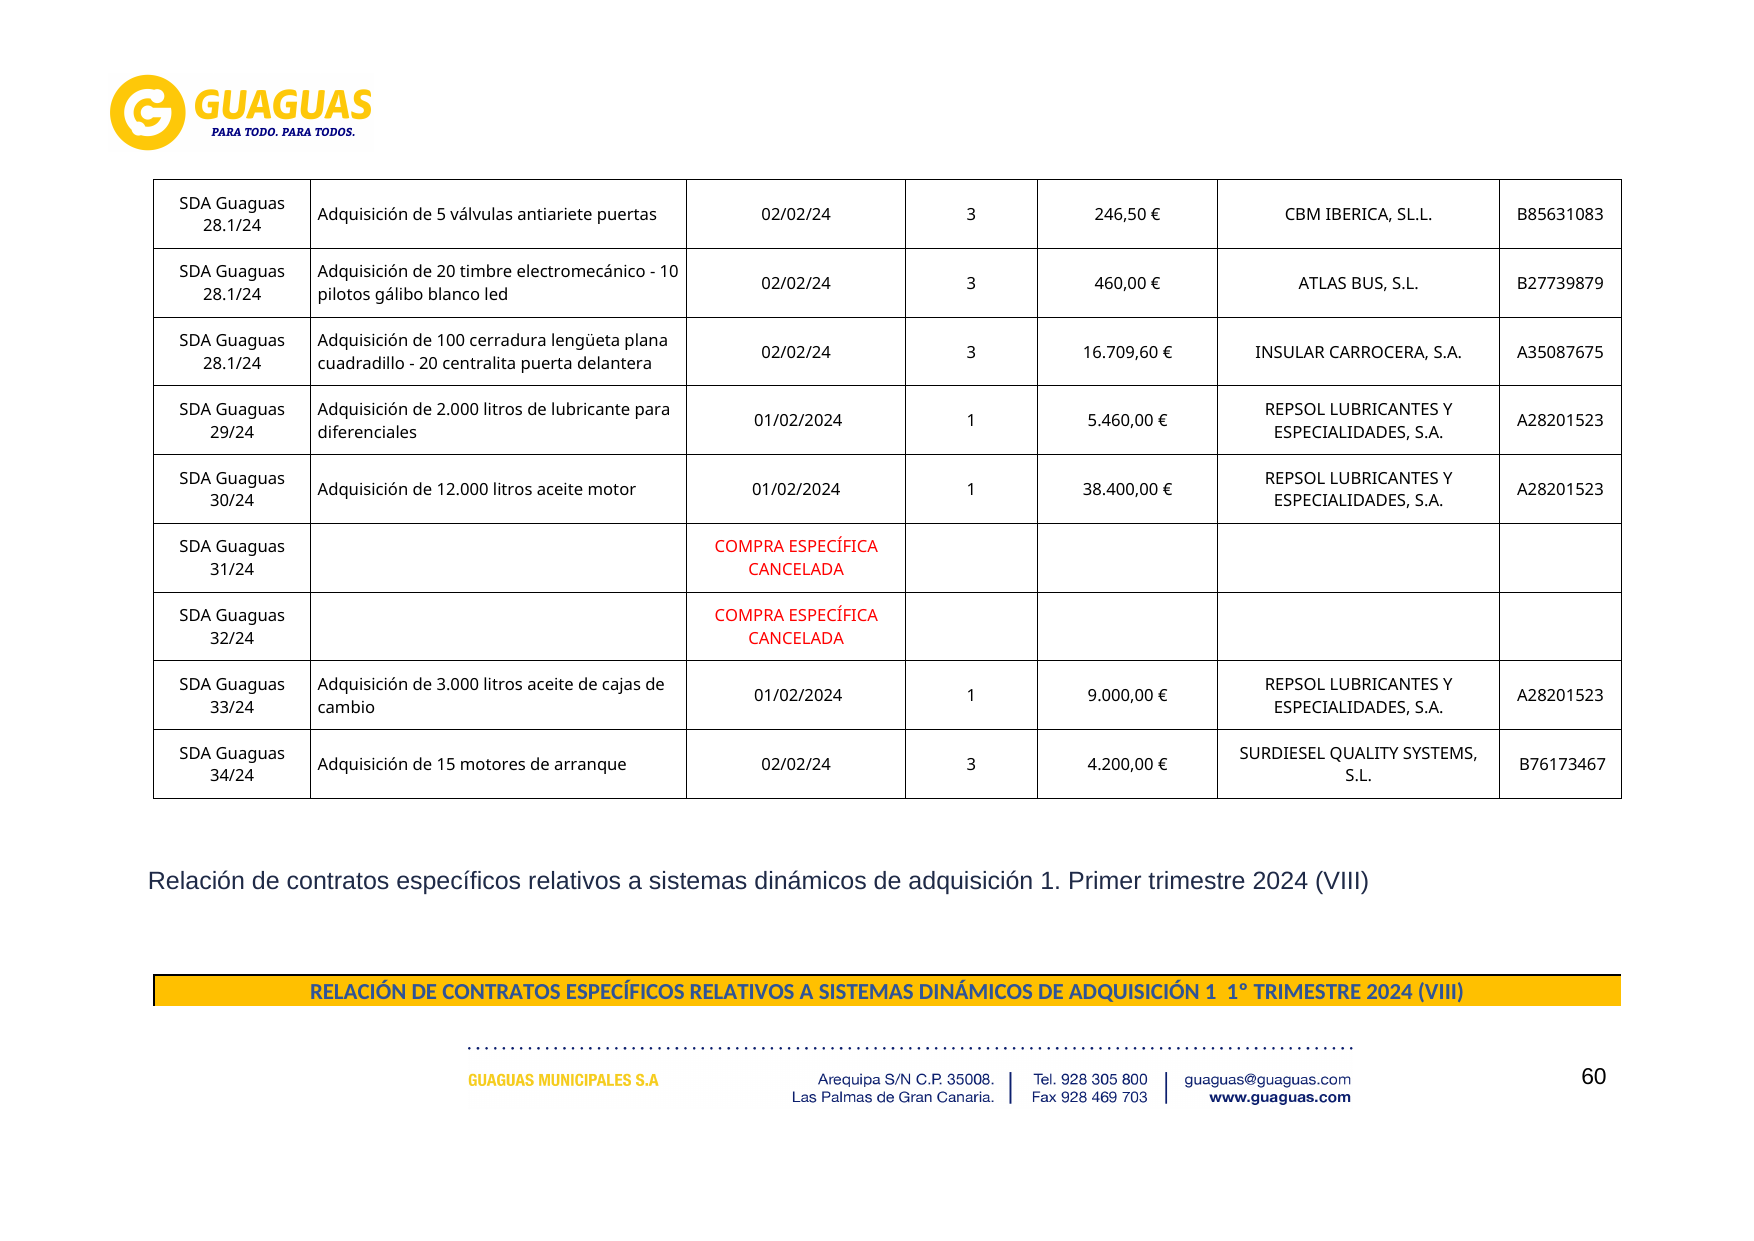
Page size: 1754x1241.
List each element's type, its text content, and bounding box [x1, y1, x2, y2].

table_cell REPSOL LUBRICANTES Y ESPECIALIDADES, S.A. [1218, 661, 1499, 729]
table_cell [906, 524, 1037, 592]
table_cell REPSOL LUBRICANTES Y ESPECIALIDADES, S.A. [1218, 455, 1499, 523]
table_cell B27739879 [1500, 249, 1621, 317]
table_cell 16.709,60 € [1038, 318, 1217, 385]
table_cell 01/02/2024 [687, 661, 905, 729]
text Relación de contratos específicos relativos a sistemas dinámicos de adquisición 1. Primer trimestre 2024 (VIII) [148, 866, 1606, 895]
table_cell 246,50 € [1038, 180, 1217, 248]
table_cell 460,00 € [1038, 249, 1217, 317]
table_cell [906, 593, 1037, 660]
table_cell A28201523 [1500, 661, 1621, 729]
table_cell 1 [906, 661, 1037, 729]
picture [107, 73, 374, 152]
table_cell COMPRA ESPECÍFICA CANCELADA [687, 524, 905, 592]
table_cell SDA Guaguas 29/24 [154, 386, 310, 454]
table_cell SDA Guaguas 30/24 [154, 455, 310, 523]
table_cell 01/02/2024 [687, 386, 905, 454]
table_cell SURDIESEL QUALITY SYSTEMS, S.L. [1218, 730, 1499, 798]
table_cell SDA Guaguas 28.1/24 [154, 318, 310, 385]
table_cell [1500, 524, 1621, 592]
table_cell [1500, 593, 1621, 660]
table_cell 02/02/24 [687, 180, 905, 248]
table_cell 5.460,00 € [1038, 386, 1217, 454]
table_header RELACIÓN DE CONTRATOS ESPECÍFICOS RELATIVOS A SISTEMAS DINÁMICOS DE ADQUISICIÓN 1 1º TRIMESTRE 2024 (VIII) [155, 976, 1621, 1006]
table_cell 38.400,00 € [1038, 455, 1217, 523]
table_cell [311, 524, 686, 592]
table_cell SDA Guaguas 32/24 [154, 593, 310, 660]
table_cell [1038, 524, 1217, 592]
table_cell 1 [906, 386, 1037, 454]
table_cell SDA Guaguas 28.1/24 [154, 180, 310, 248]
table_cell 02/02/24 [687, 730, 905, 798]
table_cell A35087675 [1500, 318, 1621, 385]
table_cell INSULAR CARROCERA, S.A. [1218, 318, 1499, 385]
table_cell SDA Guaguas 34/24 [154, 730, 310, 798]
table_cell Adquisición de 5 válvulas antiariete puertas [311, 180, 686, 248]
table_cell CBM IBERICA, SL.L. [1218, 180, 1499, 248]
table_cell 02/02/24 [687, 318, 905, 385]
table_cell [1218, 524, 1499, 592]
table_cell A28201523 [1500, 455, 1621, 523]
table_cell B85631083 [1500, 180, 1621, 248]
table_cell 4.200,00 € [1038, 730, 1217, 798]
table_cell Adquisición de 20 timbre electromecánico - 10 pilotos gálibo blanco led [311, 249, 686, 317]
table_cell Adquisición de 15 motores de arranque [311, 730, 686, 798]
table_cell 9.000,00 € [1038, 661, 1217, 729]
table_cell SDA Guaguas 28.1/24 [154, 249, 310, 317]
table_cell Adquisición de 12.000 litros aceite motor [311, 455, 686, 523]
table_cell 3 [906, 249, 1037, 317]
table_cell 3 [906, 730, 1037, 798]
table_cell [1038, 593, 1217, 660]
table_cell B76173467 [1500, 730, 1621, 798]
table_cell [1218, 593, 1499, 660]
table_cell A28201523 [1500, 386, 1621, 454]
table_cell 02/02/24 [687, 249, 905, 317]
table_cell [311, 593, 686, 660]
table_cell ATLAS BUS, S.L. [1218, 249, 1499, 317]
table_cell REPSOL LUBRICANTES Y ESPECIALIDADES, S.A. [1218, 386, 1499, 454]
table_cell SDA Guaguas 31/24 [154, 524, 310, 592]
picture [467, 1047, 1353, 1109]
table_cell SDA Guaguas 33/24 [154, 661, 310, 729]
table_cell Adquisición de 100 cerradura lengüeta plana cuadradillo - 20 centralita puerta delantera [311, 318, 686, 385]
table_cell 01/02/2024 [687, 455, 905, 523]
table_cell 1 [906, 455, 1037, 523]
table_cell 3 [906, 318, 1037, 385]
table_cell COMPRA ESPECÍFICA CANCELADA [687, 593, 905, 660]
table_cell Adquisición de 2.000 litros de lubricante para diferenciales [311, 386, 686, 454]
table_cell 3 [906, 180, 1037, 248]
table_cell Adquisición de 3.000 litros aceite de cajas de cambio [311, 661, 686, 729]
